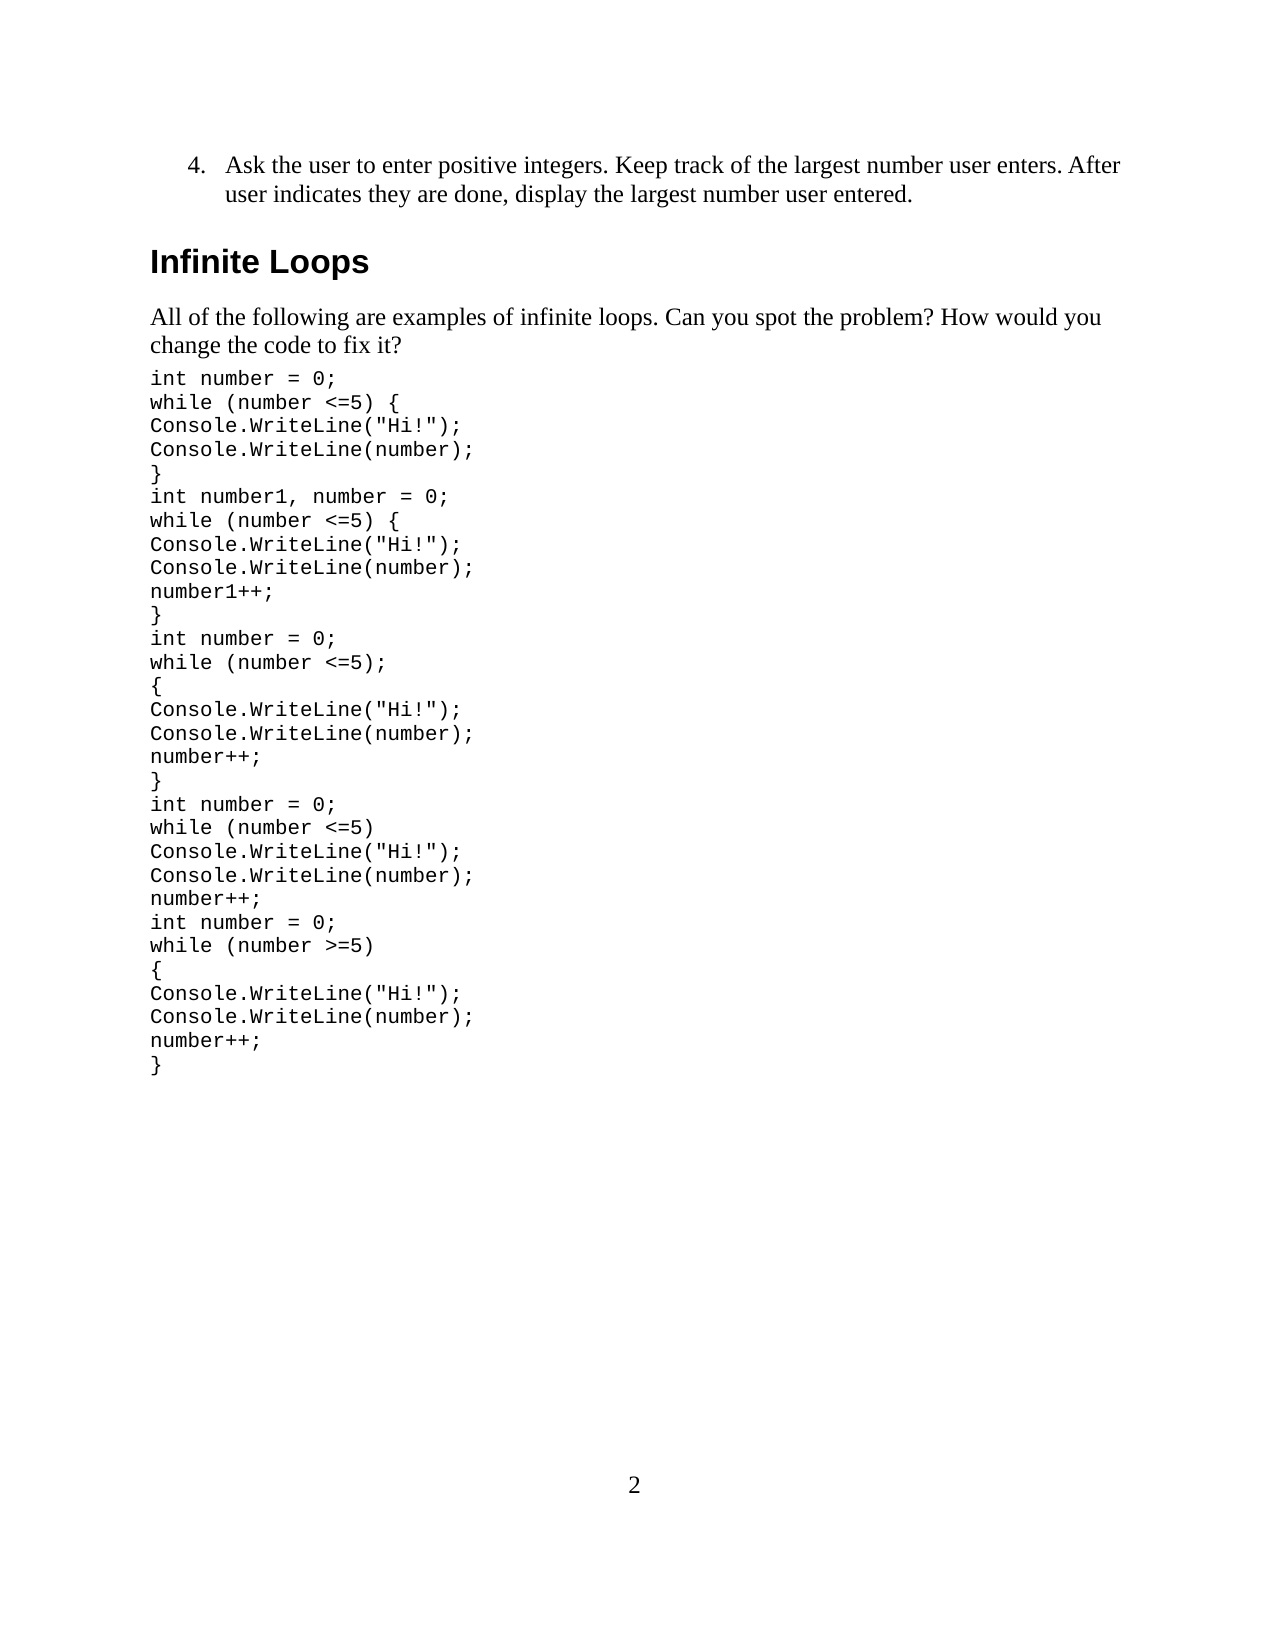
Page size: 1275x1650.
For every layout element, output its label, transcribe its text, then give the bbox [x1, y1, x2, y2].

text Console.WriteLine("Hi!"); [150, 983, 1125, 1006]
text number++; [150, 888, 1125, 912]
text } [150, 604, 1125, 628]
text Console.WriteLine("Hi!"); [150, 533, 1125, 557]
text Console.WriteLine("Hi!"); [150, 841, 1125, 864]
text } [150, 463, 1125, 486]
text while (number <=5) [150, 817, 1125, 841]
text int number = 0; [150, 628, 1125, 652]
subtitle Infinite Loops [150, 241, 1125, 280]
text Console.WriteLine(number); [150, 439, 1125, 463]
text while (number >=5) [150, 936, 1125, 959]
text } [150, 1054, 1125, 1077]
text All of the following are examples of infinite loops. Can you spot the problem? How would you change the code to fix it? [150, 302, 1125, 359]
text int number = 0; [150, 794, 1125, 817]
text while (number <=5); [150, 652, 1125, 675]
text Console.WriteLine(number); [150, 557, 1125, 581]
text int number = 0; [150, 368, 1125, 392]
text Console.WriteLine("Hi!"); [150, 699, 1125, 723]
text Console.WriteLine(number); [150, 723, 1125, 746]
text while (number <=5) { [150, 392, 1125, 415]
list Ask the user to enter positive integers. Keep track of the largest number user enters. After user indicates they are done, display the largest number user entered. [187, 150, 1125, 207]
text number++; [150, 1030, 1125, 1054]
text } [150, 770, 1125, 794]
text int number = 0; [150, 912, 1125, 936]
text { [150, 675, 1125, 699]
text Console.WriteLine(number); [150, 1006, 1125, 1030]
text while (number <=5) { [150, 510, 1125, 533]
text int number1, number = 0; [150, 486, 1125, 510]
text { [150, 959, 1125, 983]
text number++; [150, 746, 1125, 770]
text Console.WriteLine(number); [150, 864, 1125, 888]
text Console.WriteLine("Hi!"); [150, 415, 1125, 439]
text number1++; [150, 581, 1125, 604]
